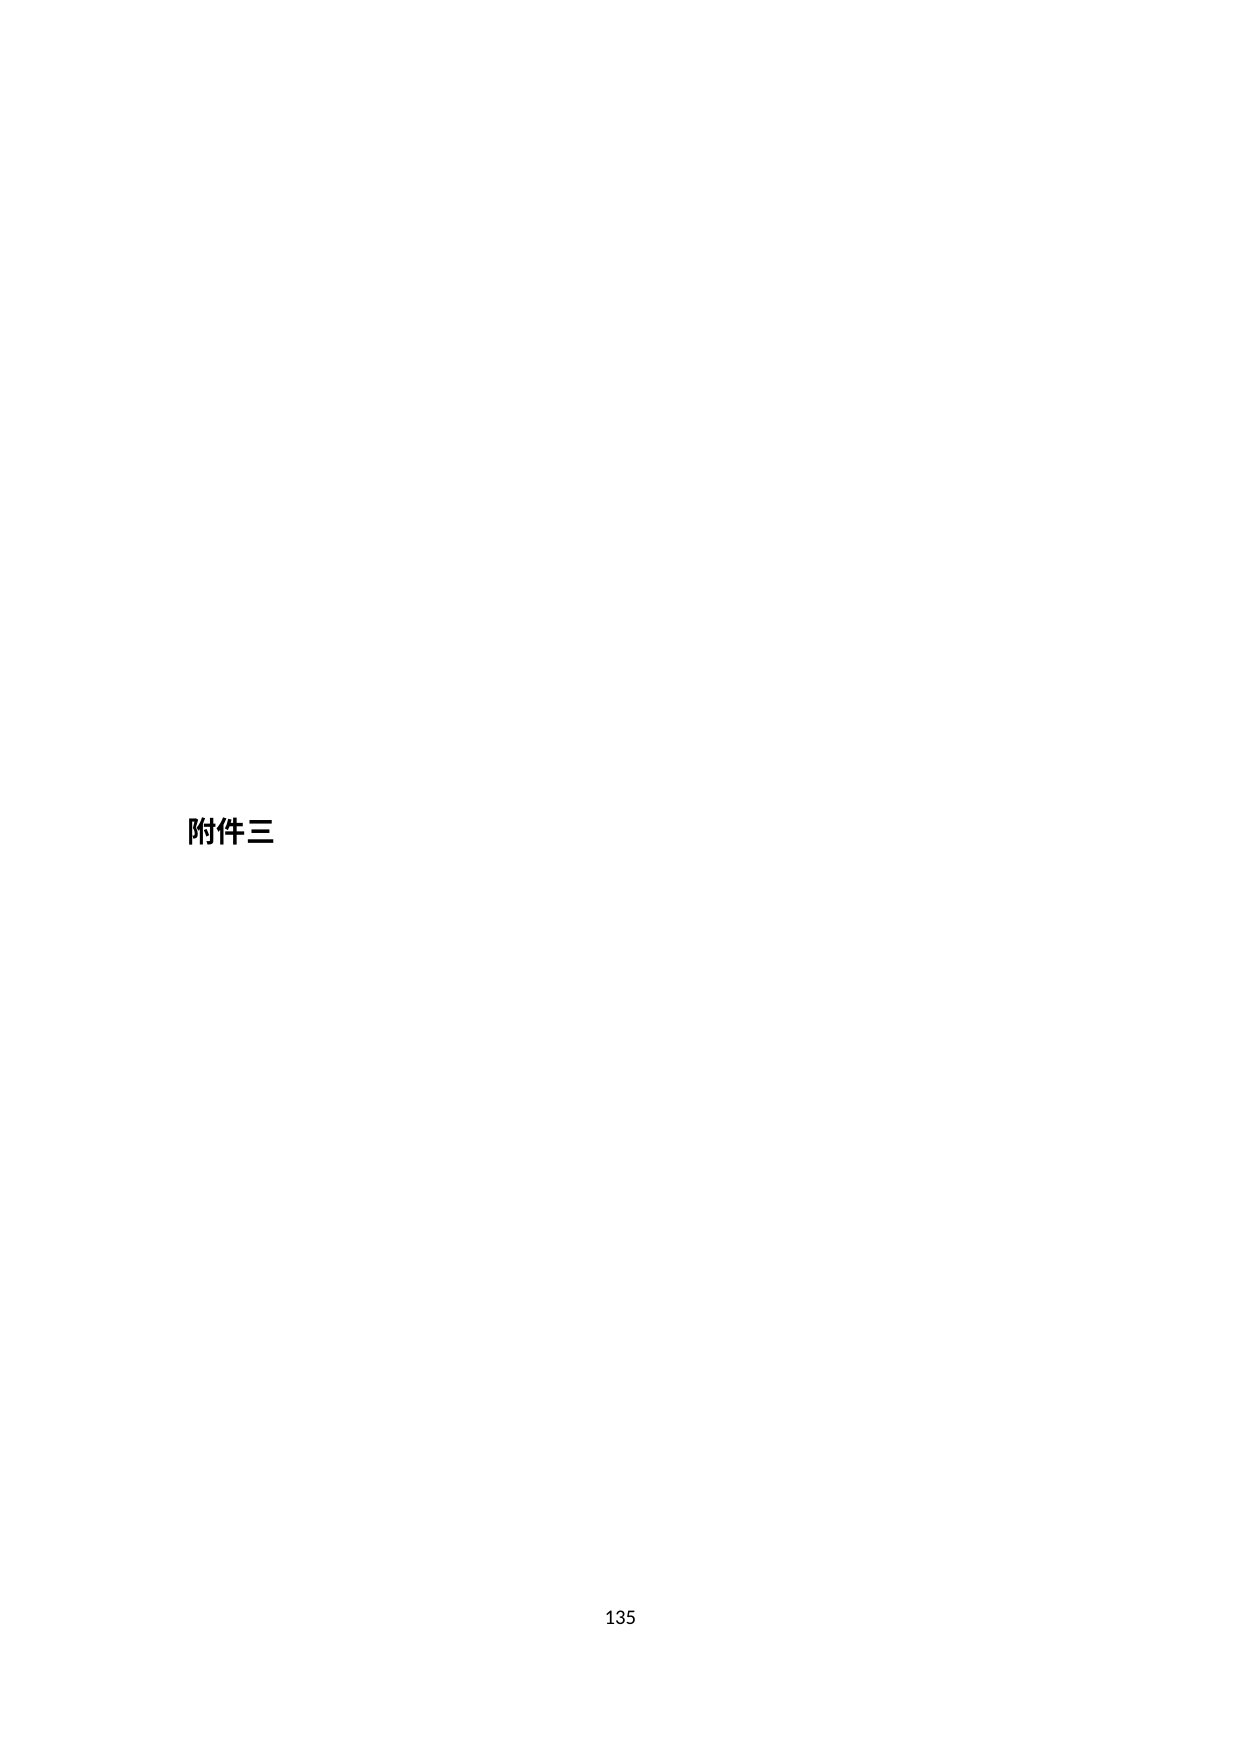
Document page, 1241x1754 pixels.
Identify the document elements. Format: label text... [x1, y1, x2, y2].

text 附件三 [187, 808, 1053, 851]
